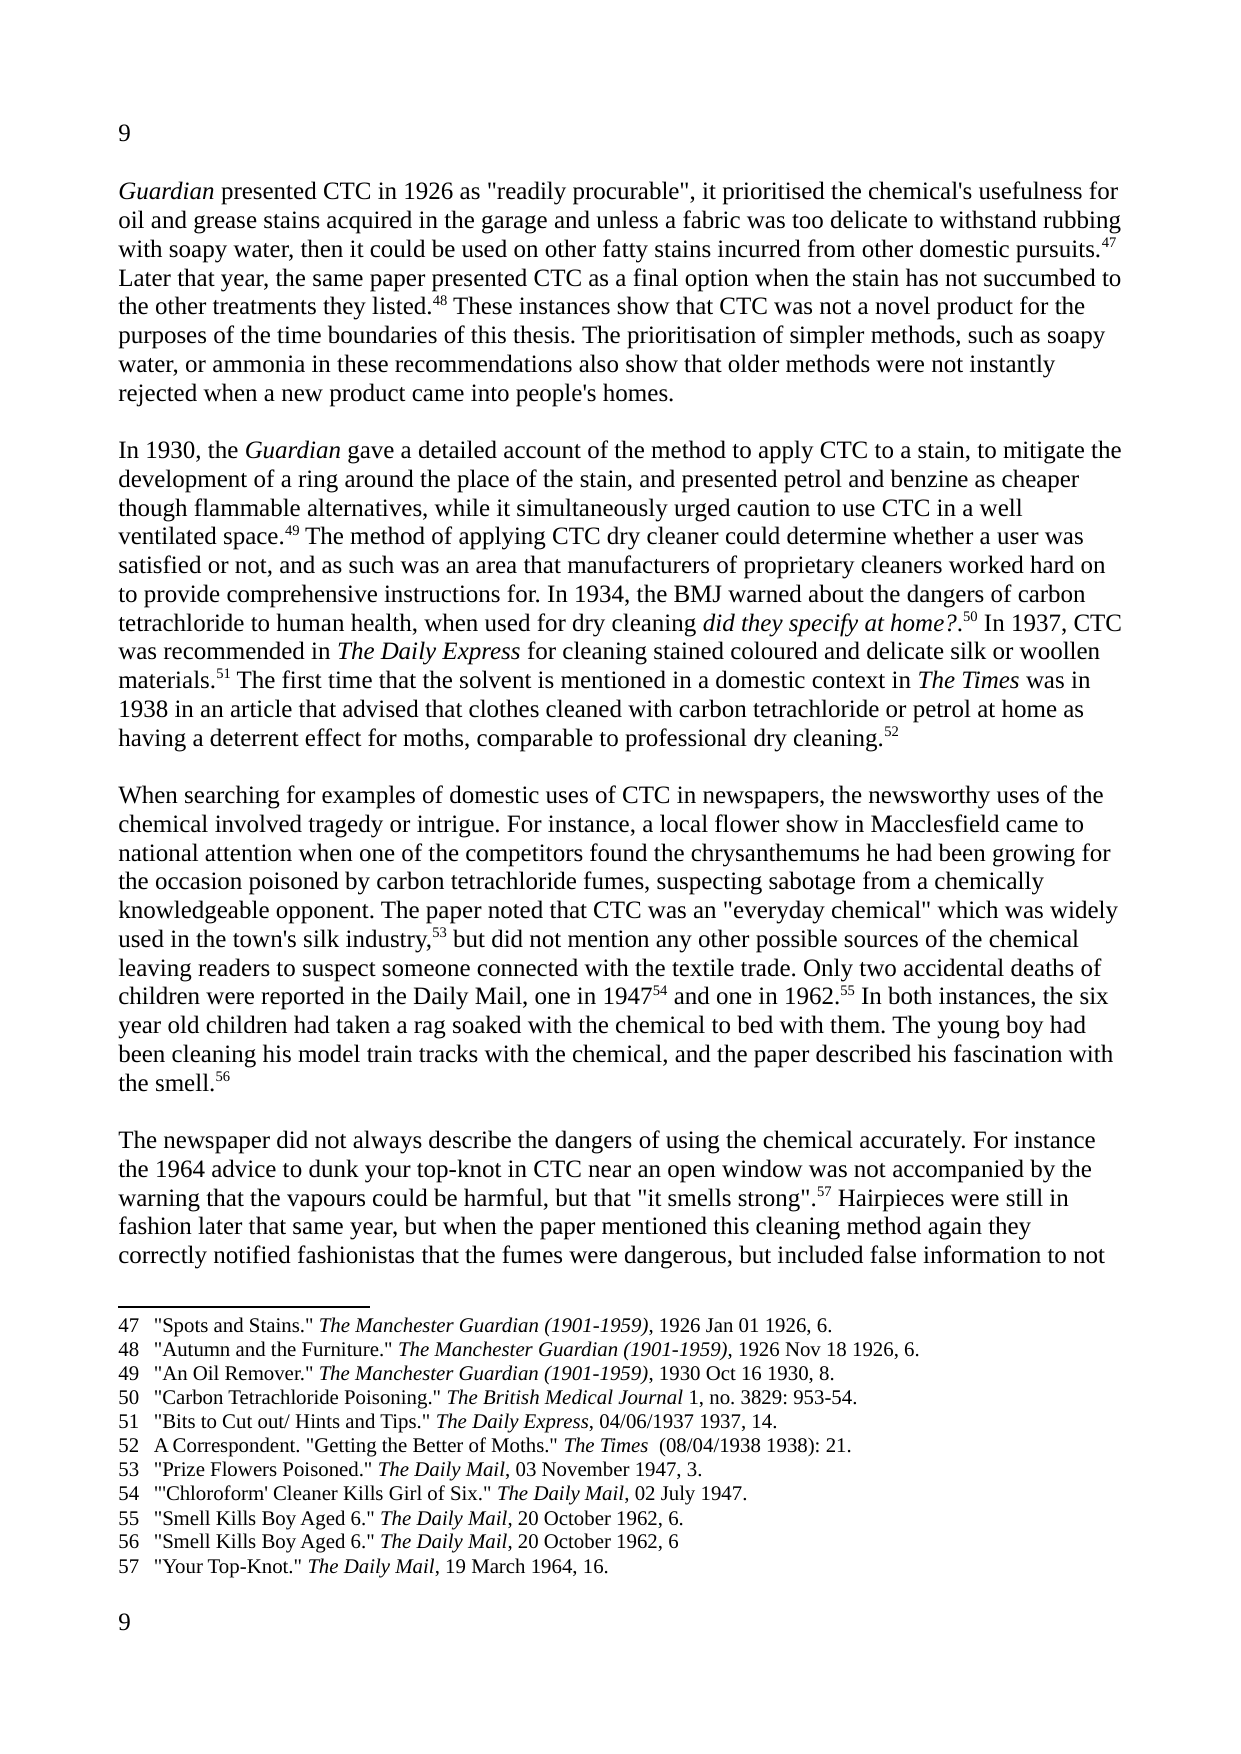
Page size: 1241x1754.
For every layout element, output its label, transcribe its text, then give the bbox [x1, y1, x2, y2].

text "Autumn and the Furniture." The Manchester Guardian (1901-1959), 1926 Nov 18 1926, 6. [118, 1337, 1122, 1361]
text When searching for examples of domestic uses of CTC in newspapers, the newsworthy uses of the chemical involved tragedy or intrigue. For instance, a local flower show in Macclesfield came to national attention when one of the competitors found the chrysanthemums he had been growing for the occasion poisoned by carbon tetrachloride fumes, suspecting sabotage from a chemically knowledgeable opponent. The paper noted that CTC was an "everyday chemical" which was widely used in the town's silk industry, but did not mention any other possible sources of the chemical leaving readers to suspect someone connected with the textile trade. Only two accidental deaths of children were reported in the Daily Mail, one in 1947 and one in 1962. In both instances, the six year old children had taken a rag soaked with the chemical to bed with them. The young boy had been cleaning his model train tracks with the chemical, and the paper described his fascination with the smell. [118, 780, 1122, 1096]
text Guardian presented CTC in 1926 as "readily procurable", it prioritised the chemical's usefulness for oil and grease stains acquired in the garage and unless a fabric was too delicate to withstand rubbing with soapy water, then it could be used on other fatty stains incurred from other domestic pursuits. Later that year, the same paper presented CTC as a final option when the stain has not succumbed to the other treatments they listed. These instances show that CTC was not a novel product for the purposes of the time boundaries of this thesis. The prioritisation of simpler methods, such as soapy water, or ammonia in these recommendations also show that older methods were not instantly rejected when a new product came into people's homes. [118, 176, 1122, 406]
text In 1930, the Guardian gave a detailed account of the method to apply CTC to a stain, to mitigate the development of a ring around the place of the stain, and presented petrol and benzine as cheaper though flammable alternatives, while it simultaneously urged caution to use CTC in a well ventilated space. The method of applying CTC dry cleaner could determine whether a user was satisfied or not, and as such was an area that manufacturers of proprietary cleaners worked hard on to provide comprehensive instructions for. In 1934, the BMJ warned about the dangers of carbon tetrachloride to human health, when used for dry cleaning did they specify at home?. In 1937, CTC was recommended in The Daily Express for cleaning stained coloured and delicate silk or woollen materials. The first time that the solvent is mentioned in a domestic context in The Times was in 1938 in an article that advised that clothes cleaned with carbon tetrachloride or petrol at home as having a deterrent effect for moths, comparable to professional dry cleaning. [118, 435, 1122, 751]
text "Carbon Tetrachloride Poisoning." The British Medical Journal 1, no. 3829: 953-54. [118, 1385, 1122, 1409]
text "'Chloroform' Cleaner Kills Girl of Six." The Daily Mail, 02 July 1947. [118, 1481, 1122, 1505]
text "Spots and Stains." The Manchester Guardian (1901-1959), 1926 Jan 01 1926, 6. [118, 1313, 1122, 1337]
text "An Oil Remover." The Manchester Guardian (1901-1959), 1930 Oct 16 1930, 8. [118, 1361, 1122, 1385]
text "Prize Flowers Poisoned." The Daily Mail, 03 November 1947, 3. [118, 1457, 1122, 1481]
text "Smell Kills Boy Aged 6." The Daily Mail, 20 October 1962, 6. [118, 1505, 1122, 1529]
text A Correspondent. "Getting the Better of Moths." The Times (08/04/1938 1938): 21. [118, 1433, 1122, 1457]
text "Smell Kills Boy Aged 6." The Daily Mail, 20 October 1962, 6 [118, 1529, 1122, 1553]
text "Bits to Cut out/ Hints and Tips." The Daily Express, 04/06/1937 1937, 14. [118, 1409, 1122, 1433]
text "Your Top-Knot." The Daily Mail, 19 March 1964, 16. [118, 1553, 1122, 1578]
text The newspaper did not always describe the dangers of using the chemical accurately. For instance the 1964 advice to dunk your top-knot in CTC near an open window was not accompanied by the warning that the vapours could be harmful, but that "it smells strong". Hairpieces were still in fashion later that same year, but when the paper mentioned this cleaning method again they correctly notified fashionistas that the fumes were dangerous, but included false information to not [118, 1125, 1122, 1269]
